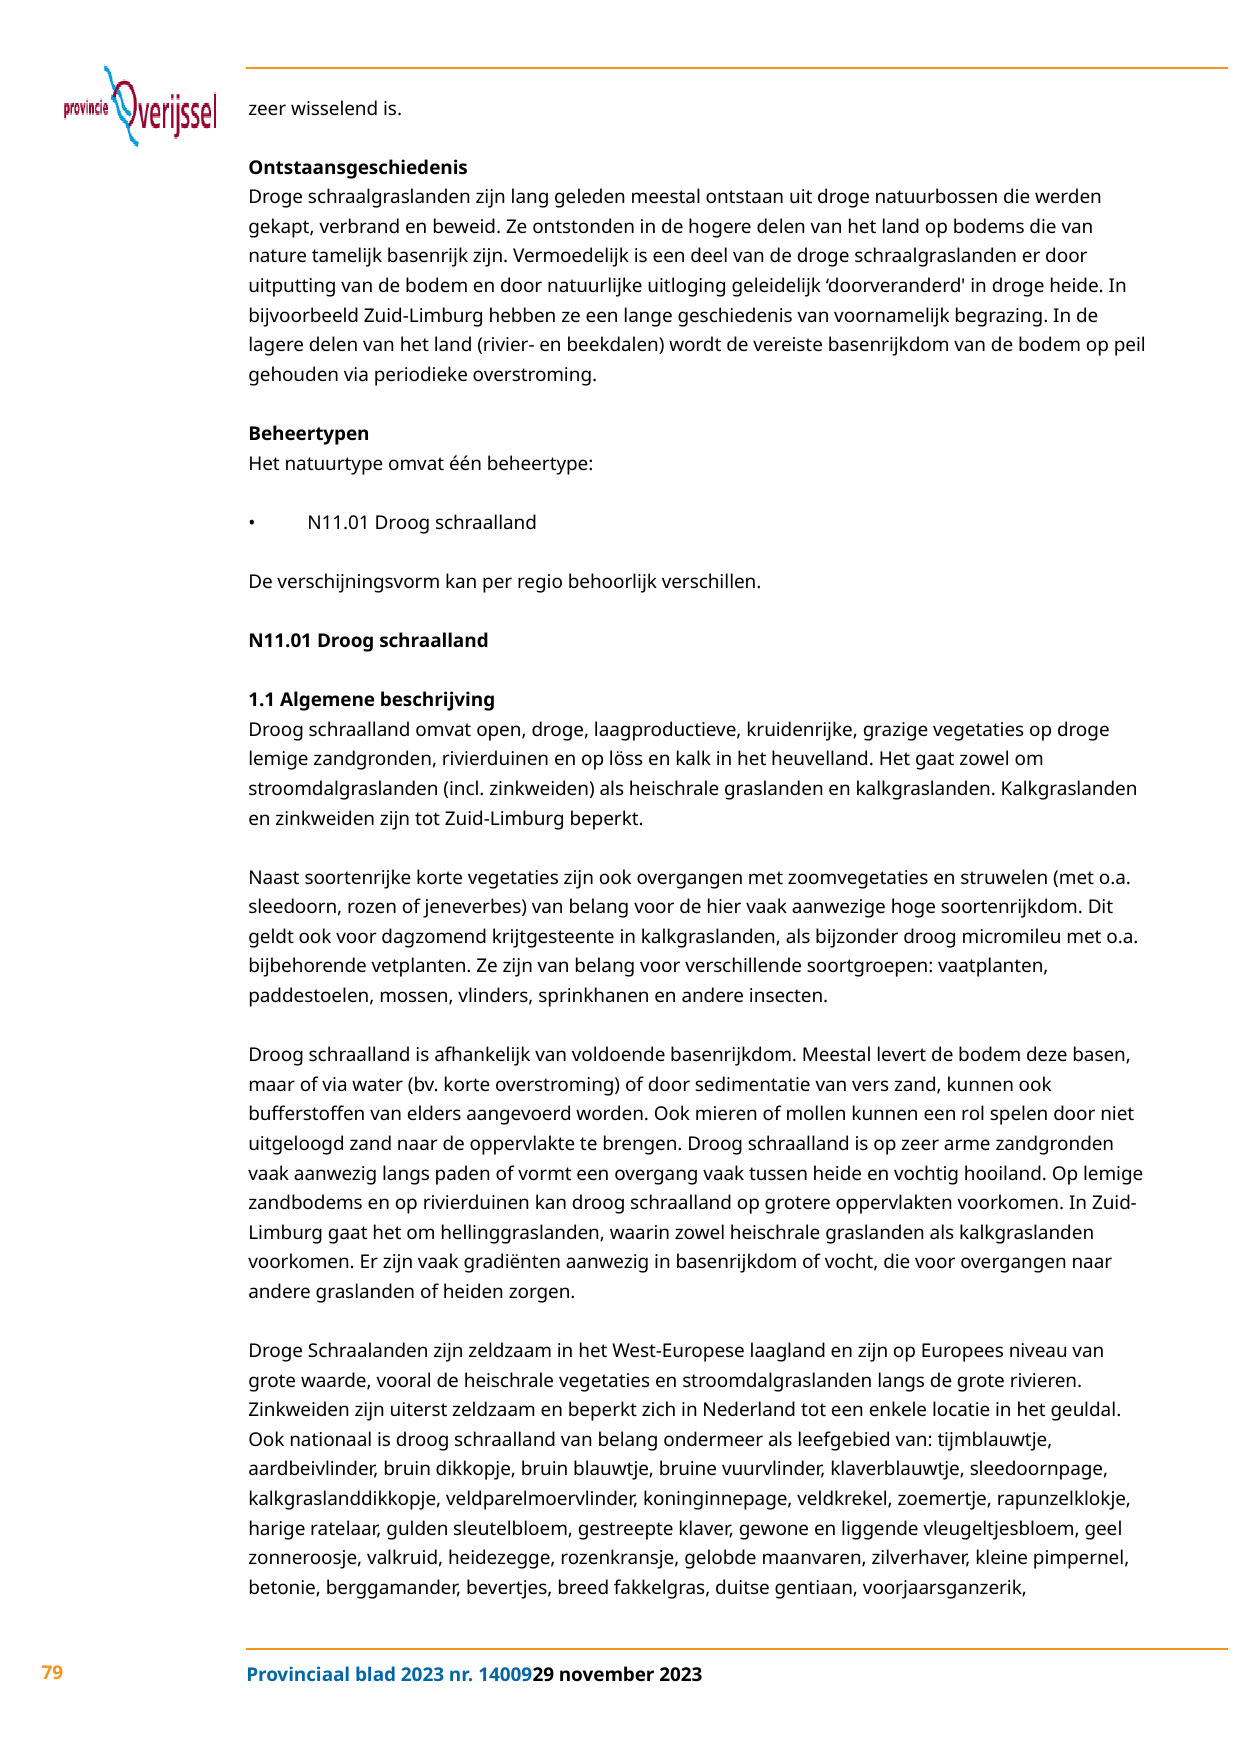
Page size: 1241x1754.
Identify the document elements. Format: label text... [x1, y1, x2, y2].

text N11.01 Droog schraalland [248, 627, 1152, 653]
text zeer wisselend is. [248, 95, 1152, 121]
text Droge schraalgraslanden zijn lang geleden meestal ontstaan uit droge natuurbossen die werden gekapt, verbrand en beweid. Ze ontstonden in de hogere delen van het land op bodems die van nature tamelijk basenrijk zijn. Vermoedelijk is een deel van de droge schraalgraslanden er door uitputting van de bodem en door natuurlijke uitloging geleidelijk ‘doorveranderd' in droge heide. In bijvoorbeeld Zuid-Limburg hebben ze een lange geschiedenis van voornamelijk begrazing. In de lagere delen van het land (rivier- en beekdalen) wordt de vereiste basenrijkdom van de bodem op peil gehouden via periodieke overstroming. [248, 183, 1152, 387]
picture [41, 47, 231, 172]
text Ontstaansgeschiedenis [248, 154, 1152, 180]
text Droog schraalland omvat open, droge, laagproductieve, kruidenrijke, grazige vegetaties op droge lemige zandgronden, rivierduinen en op löss en kalk in het heuvelland. Het gaat zowel om stroomdalgraslanden (incl. zinkweiden) als heischrale graslanden en kalkgraslanden. Kalkgraslanden en zinkweiden zijn tot Zuid-Limburg beperkt. [248, 716, 1152, 831]
text Naast soortenrijke korte vegetaties zijn ook overgangen met zoomvegetaties en struwelen (met o.a. sleedoorn, rozen of jeneverbes) van belang voor de hier vaak aanwezige hoge soortenrijkdom. Dit geldt ook voor dagzomend krijtgesteente in kalkgraslanden, als bijzonder droog micromileu met o.a. bijbehorende vetplanten. Ze zijn van belang voor verschillende soortgroepen: vaatplanten, paddestoelen, mossen, vlinders, sprinkhanen en andere insecten. [248, 864, 1152, 1008]
text 1.1 Algemene beschrijving [248, 686, 1152, 712]
text Het natuurtype omvat één beheertype: [248, 450, 1152, 476]
text De verschijningsvorm kan per regio behoorlijk verschillen. [248, 568, 1152, 594]
text Beheertypen [248, 420, 1152, 446]
list N11.01 Droog schraalland [248, 509, 1152, 535]
text Droge Schraalanden zijn zeldzaam in het West-Europese laagland en zijn op Europees niveau van grote waarde, vooral de heischrale vegetaties en stroomdalgraslanden langs de grote rivieren. Zinkweiden zijn uiterst zeldzaam en beperkt zich in Nederland tot een enkele locatie in het geuldal. Ook nationaal is droog schraalland van belang ondermeer als leefgebied van: tijmblauwtje, aardbeivlinder, bruin dikkopje, bruin blauwtje, bruine vuurvlinder, klaverblauwtje, sleedoornpage, kalkgraslanddikkopje, veldparelmoervlinder, koninginnepage, veldkrekel, zoemertje, rapunzelklokje, harige ratelaar, gulden sleutelbloem, gestreepte klaver, gewone en liggende vleugeltjesbloem, geel zonneroosje, valkruid, heidezegge, rozenkransje, gelobde maanvaren, zilverhaver, kleine pimpernel, betonie, berggamander, bevertjes, breed fakkelgras, duitse gentiaan, voorjaarsganzerik, [248, 1337, 1152, 1600]
text Droog schraalland is afhankelijk van voldoende basenrijkdom. Meestal levert de bodem deze basen, maar of via water (bv. korte overstroming) of door sedimentatie van vers zand, kunnen ook bufferstoffen van elders aangevoerd worden. Ook mieren of mollen kunnen een rol spelen door niet uitgeloogd zand naar de oppervlakte te brengen. Droog schraalland is op zeer arme zandgronden vaak aanwezig langs paden of vormt een overgang vaak tussen heide en vochtig hooiland. Op lemige zandbodems en op rivierduinen kan droog schraalland op grotere oppervlakten voorkomen. In Zuid-Limburg gaat het om hellinggraslanden, waarin zowel heischrale graslanden als kalkgraslanden voorkomen. Er zijn vaak gradiënten aanwezig in basenrijkdom of vocht, die voor overgangen naar andere graslanden of heiden zorgen. [248, 1041, 1152, 1304]
